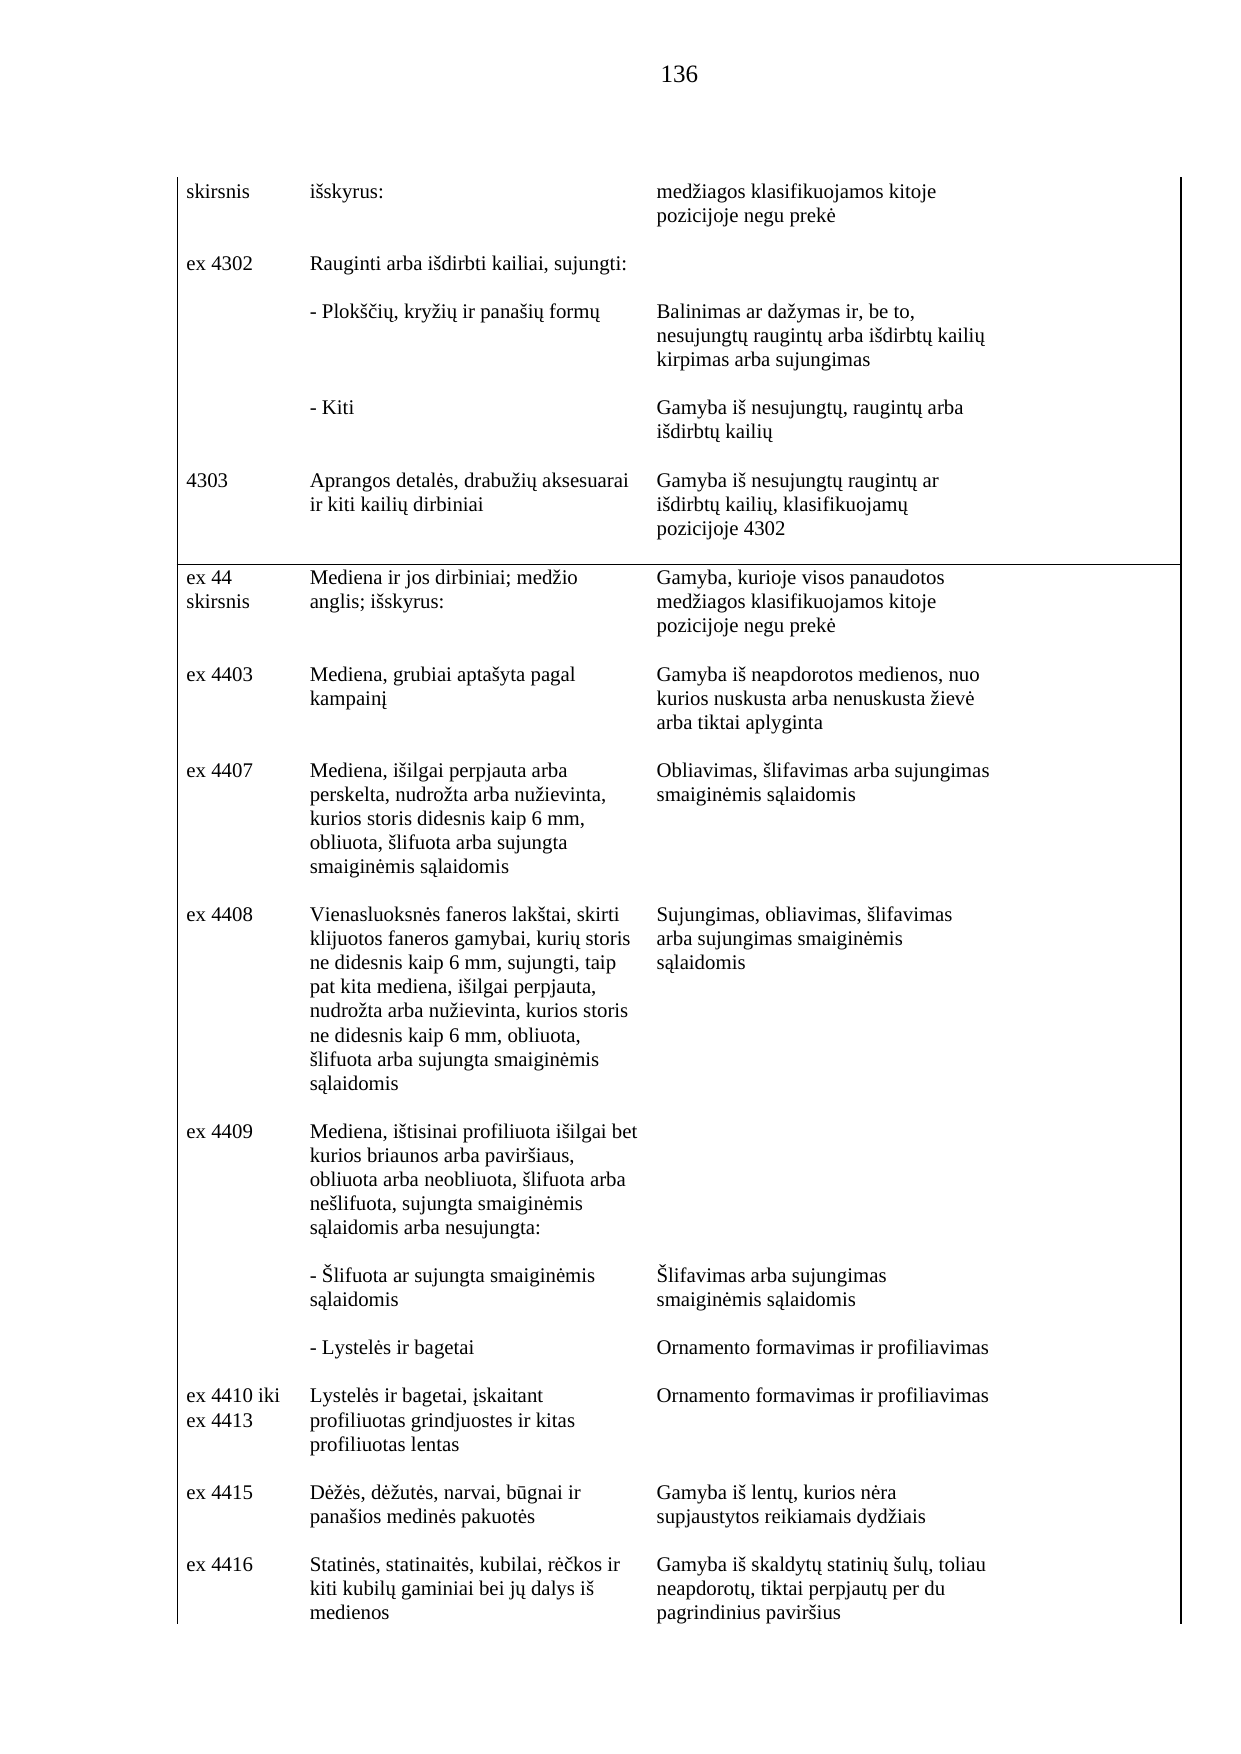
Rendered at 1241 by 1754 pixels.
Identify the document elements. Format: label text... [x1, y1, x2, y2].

table_cell Aprangos detalės, drabužių aksesuarai ir kiti kailių dirbiniai [301, 468, 647, 564]
table_cell [178, 1335, 301, 1383]
table_cell [1000, 299, 1180, 395]
table_cell - Šlifuota ar sujungta smaiginėmis sąlaidomis [301, 1263, 647, 1335]
table_cell [1000, 1384, 1180, 1480]
table_cell [1000, 1335, 1180, 1383]
table_cell [1000, 758, 1180, 902]
table_cell ex 4407 [178, 758, 301, 902]
table_cell [648, 1119, 999, 1263]
table_cell [648, 251, 999, 299]
table_cell [1000, 395, 1180, 467]
table_cell Gamyba iš neapdorotos medienos, nuo kurios nuskusta arba nenuskusta žievė arba tiktai aplyginta [648, 662, 999, 758]
table_cell [1000, 565, 1180, 662]
table_cell medžiagos klasifikuojamos kitoje pozicijoje negu prekė [648, 177, 999, 251]
table_cell - Lystelės ir bagetai [301, 1335, 647, 1383]
table_cell Mediena, ištisinai profiliuota išilgai bet kurios briaunos arba paviršiaus, obliuota arba neobliuota, šlifuota arba nešlifuota, sujungta smaiginėmis sąlaidomis arba nesujungta: [301, 1119, 647, 1263]
table_cell Lystelės ir bagetai, įskaitant profiliuotas grindjuostes ir kitas profiliuotas lentas [301, 1384, 647, 1480]
table_cell Obliavimas, šlifavimas arba sujungimas smaiginėmis sąlaidomis [648, 758, 999, 902]
table_cell Ornamento formavimas ir profiliavimas [648, 1384, 999, 1480]
table_cell [178, 1263, 301, 1335]
table_cell Šlifavimas arba sujungimas smaiginėmis sąlaidomis [648, 1263, 999, 1335]
table_cell skirsnis [178, 177, 301, 251]
table_cell Mediena, grubiai aptašyta pagal kampainį [301, 662, 647, 758]
table_cell ex 44 skirsnis [178, 565, 301, 662]
table_cell [1000, 1263, 1180, 1335]
table_cell Balinimas ar dažymas ir, be to, nesujungtų raugintų arba išdirbtų kailių kirpimas arba sujungimas [648, 299, 999, 395]
table_cell Gamyba iš skaldytų statinių šulų, toliau neapdorotų, tiktai perpjautų per du pagrindinius paviršius [648, 1552, 999, 1624]
table_cell [1000, 662, 1180, 758]
table_cell [1000, 902, 1180, 1119]
table_cell [178, 395, 301, 467]
table_cell Gamyba iš nesujungtų, raugintų arba išdirbtų kailių [648, 395, 999, 467]
table_cell 4303 [178, 468, 301, 564]
table_cell ex 4302 [178, 251, 301, 299]
table_cell ex 4415 [178, 1480, 301, 1552]
table_cell Statinės, statinaitės, kubilai, rėčkos ir kiti kubilų gaminiai bei jų dalys iš medienos [301, 1552, 647, 1624]
table_cell Ornamento formavimas ir profiliavimas [648, 1335, 999, 1383]
table_cell ex 4416 [178, 1552, 301, 1624]
table_cell [1000, 1480, 1180, 1552]
table_cell Vienasluoksnės faneros lakštai, skirti klijuotos faneros gamybai, kurių storis ne didesnis kaip 6 mm, sujungti, taip pat kita mediena, išilgai perpjauta, nudrožta arba nužievinta, kurios storis ne didesnis kaip 6 mm, obliuota, šlifuota arba sujungta smaiginėmis sąlaidomis [301, 902, 647, 1119]
table_cell [1000, 1119, 1180, 1263]
table_cell [1000, 1552, 1180, 1624]
table_cell Gamyba iš nesujungtų raugintų ar išdirbtų kailių, klasifikuojamų pozicijoje 4302 [648, 468, 999, 564]
table_cell [1000, 177, 1180, 251]
table_cell ex 4403 [178, 662, 301, 758]
table_cell išskyrus: [301, 177, 647, 251]
table_cell Sujungimas, obliavimas, šlifavimas arba sujungimas smaiginėmis sąlaidomis [648, 902, 999, 1119]
table_cell Dėžės, dėžutės, narvai, būgnai ir panašios medinės pakuotės [301, 1480, 647, 1552]
table_cell [1000, 251, 1180, 299]
table_cell Mediena ir jos dirbiniai; medžio anglis; išskyrus: [301, 565, 647, 662]
table_cell [1000, 468, 1180, 564]
table_cell Gamyba, kurioje visos panaudotos medžiagos klasifikuojamos kitoje pozicijoje negu prekė [648, 565, 999, 662]
table_cell [178, 299, 301, 395]
table_cell - Plokščių, kryžių ir panašių formų [301, 299, 647, 395]
table_cell Rauginti arba išdirbti kailiai, sujungti: [301, 251, 647, 299]
table_cell Gamyba iš lentų, kurios nėra supjaustytos reikiamais dydžiais [648, 1480, 999, 1552]
table_cell - Kiti [301, 395, 647, 467]
table_cell ex 4410 iki ex 4413 [178, 1384, 301, 1480]
table_cell ex 4409 [178, 1119, 301, 1263]
table_cell Mediena, išilgai perpjauta arba perskelta, nudrožta arba nužievinta, kurios storis didesnis kaip 6 mm, obliuota, šlifuota arba sujungta smaiginėmis sąlaidomis [301, 758, 647, 902]
table_cell ex 4408 [178, 902, 301, 1119]
